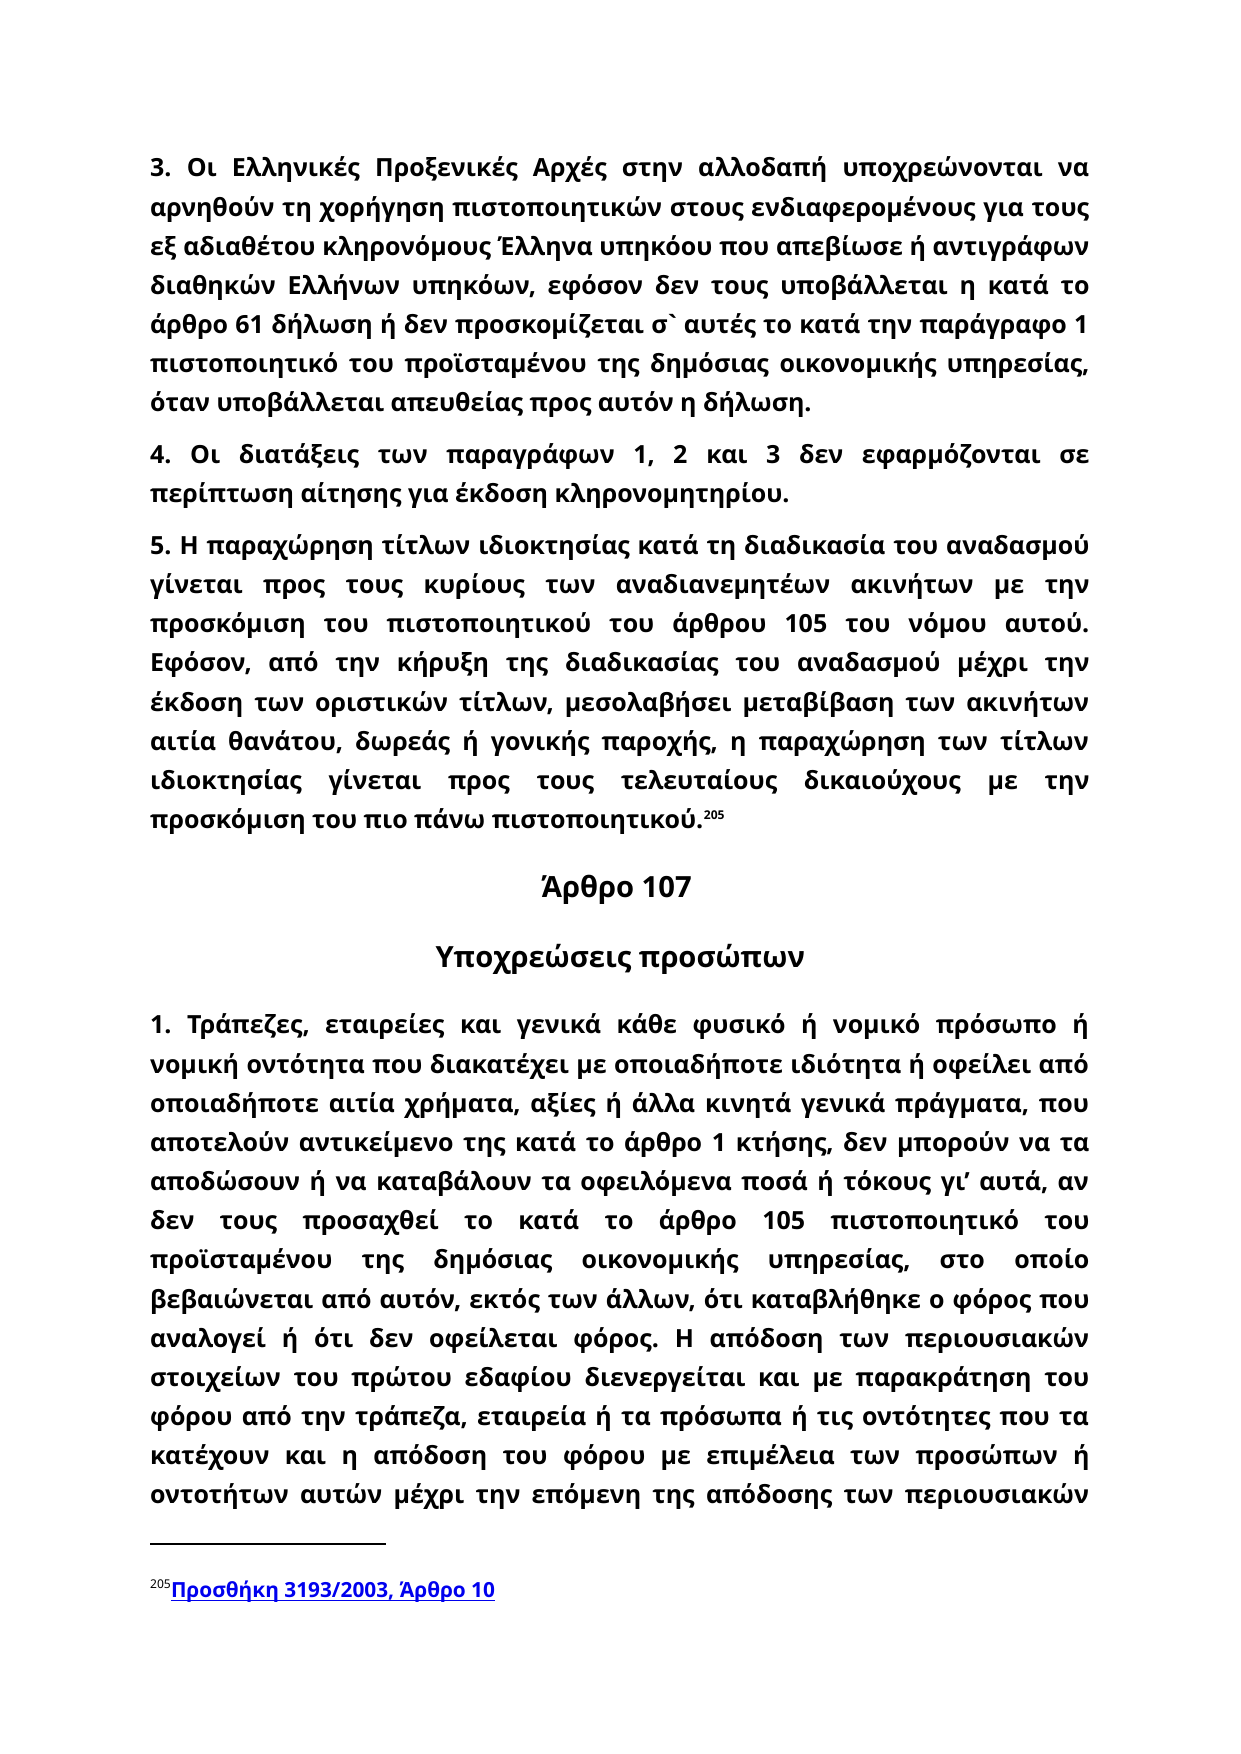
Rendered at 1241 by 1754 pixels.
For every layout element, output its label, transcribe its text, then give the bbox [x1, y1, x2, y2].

subtitle Άρθρο 107 [150, 866, 1090, 906]
text 4. Οι διατάξεις των παραγράφων 1, 2 και 3 δεν εφαρμόζονται σε περίπτωση αίτησης για έκδοση κληρονομητηρίου. [150, 437, 1090, 510]
text 3. Οι Ελληνικές Προξενικές Αρχές στην αλλοδαπή υποχρεώνονται να αρνηθούν τη χορήγηση πιστοποιητικών στους ενδιαφερομένους για τους εξ αδιαθέτου κληρονόμους Έλληνα υπηκόου που απεβίωσε ή αντιγράφων διαθηκών Ελλήνων υπηκόων, εφόσον δεν τους υποβάλλεται η κατά το άρθρο 61 δήλωση ή δεν προσκομίζεται σ` αυτές το κατά την παράγραφο 1 πιστοποιητικό του προϊσταμένου της δημόσιας οικονομικής υπηρεσίας, όταν υποβάλλεται απευθείας προς αυτόν η δήλωση. [150, 150, 1090, 419]
text Προσθήκη 3193/2003, Άρθρο 10 [150, 1576, 1090, 1604]
text 5. Η παραχώρηση τίτλων ιδιοκτησίας κατά τη διαδικασία του αναδασμού γίνεται προς τους κυρίους των αναδιανεμητέων ακινήτων με την προσκόμιση του πιστοποιητικού του άρθρου 105 του νόμου αυτού. Εφόσον, από την κήρυξη της διαδικασίας του αναδασμού μέχρι την έκδοση των οριστικών τίτλων, μεσολαβήσει μεταβίβαση των ακινήτων αιτία θανάτου, δωρεάς ή γονικής παροχής, η παραχώρηση των τίτλων ιδιοκτησίας γίνεται προς τους τελευταίους δικαιούχους με την προσκόμιση του πιο πάνω πιστοποιητικού. [150, 527, 1090, 836]
text 1. Τράπεζες, εταιρείες και γενικά κάθε φυσικό ή νομικό πρόσωπο ή νομική οντότητα που διακατέχει με οποιαδήποτε ιδιότητα ή οφείλει από οποιαδήποτε αιτία χρήματα, αξίες ή άλλα κινητά γενικά πράγματα, που αποτελούν αντικείμενο της κατά το άρθρο 1 κτήσης, δεν μπορούν να τα αποδώσουν ή να καταβάλουν τα οφειλόμενα ποσά ή τόκους γι’ αυτά, αν δεν τους προσαχθεί το κατά το άρθρο 105 πιστοποιητικό του προϊσταμένου της δημόσιας οικονομικής υπηρεσίας, στο οποίο βεβαιώνεται από αυτόν, εκτός των άλλων, ότι καταβλήθηκε ο φόρος που αναλογεί ή ότι δεν οφείλεται φόρος. Η απόδοση των περιουσιακών στοιχείων του πρώτου εδαφίου διενεργείται και με παρακράτηση του φόρου από την τράπεζα, εταιρεία ή τα πρόσωπα ή τις οντότητες που τα κατέχουν και η απόδοση του φόρου με επιμέλεια των προσώπων ή οντοτήτων αυτών μέχρι την επόμενη της απόδοσης των περιουσιακών [150, 1007, 1090, 1511]
subtitle Υποχρεώσεις προσώπων [150, 936, 1090, 976]
